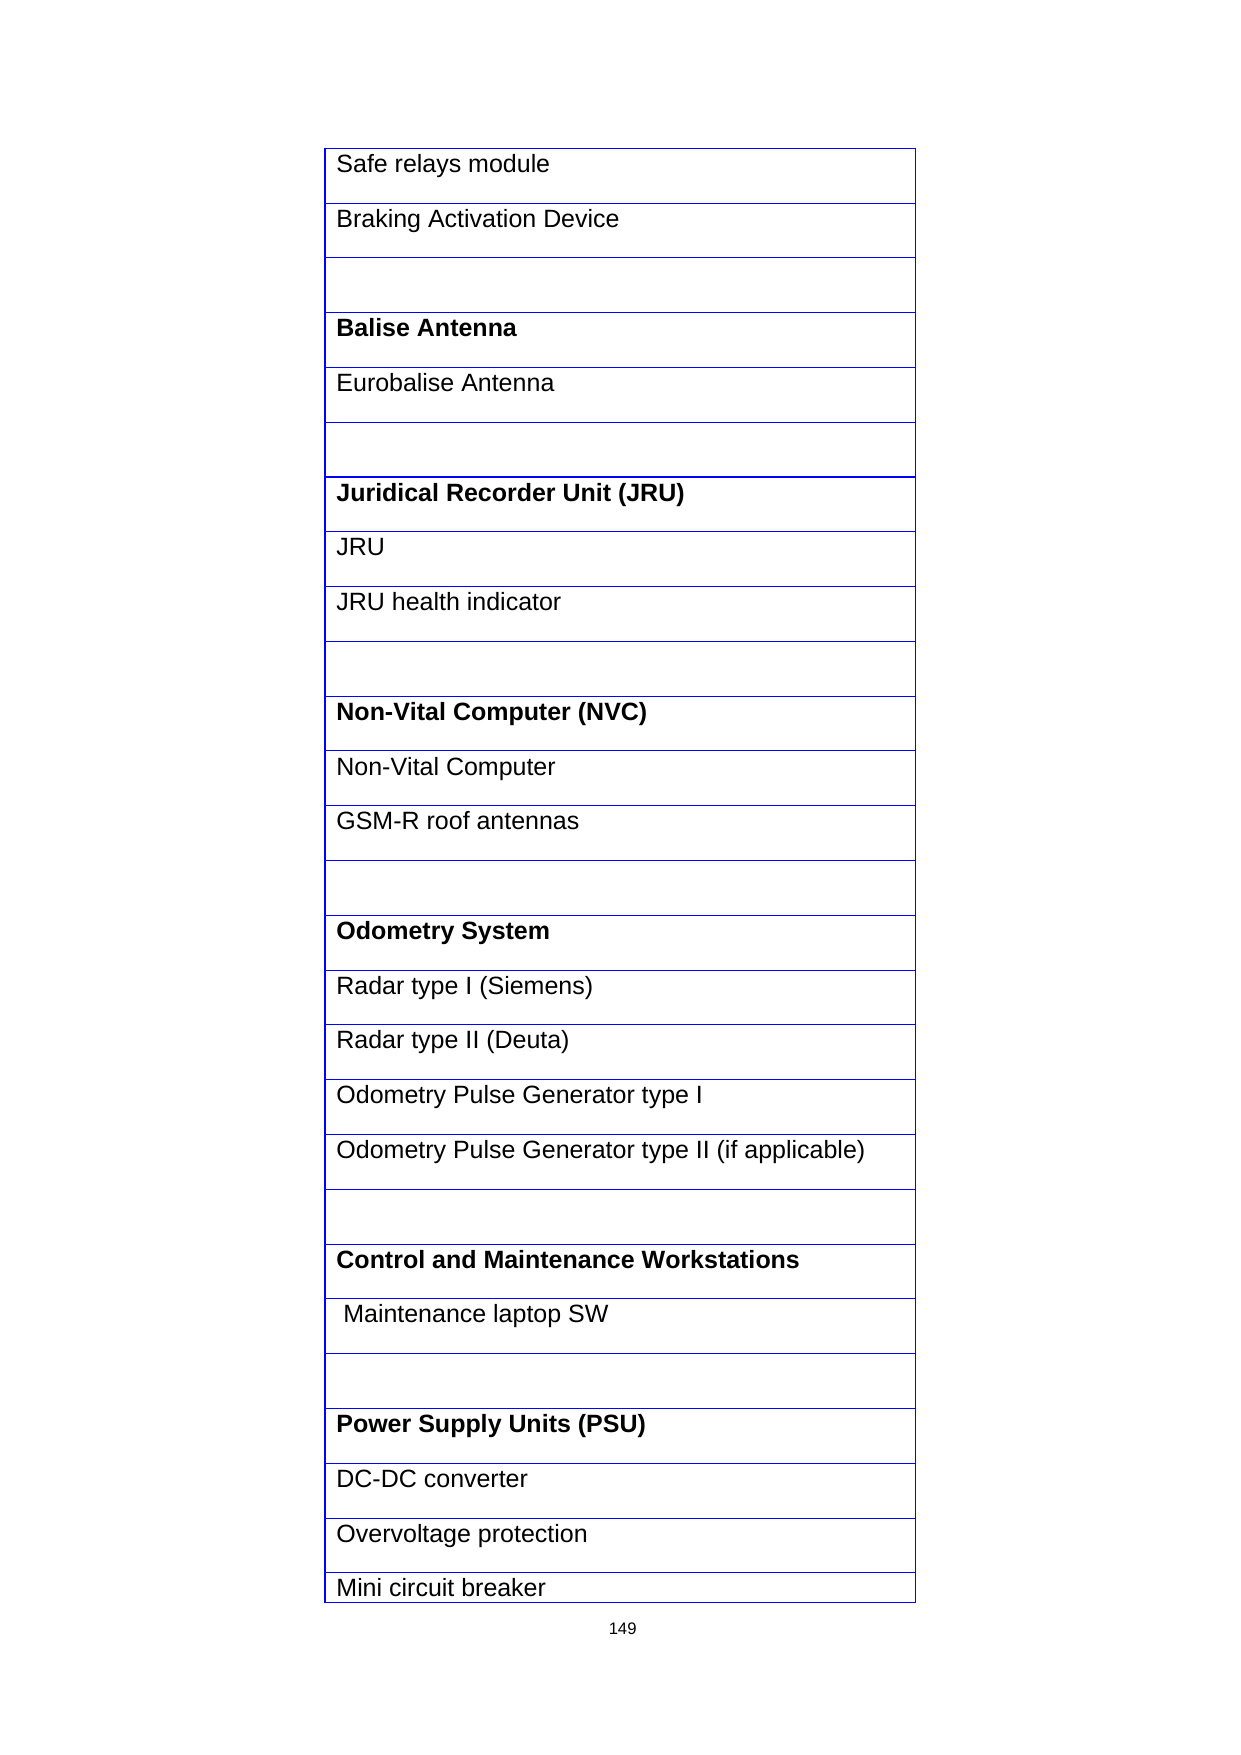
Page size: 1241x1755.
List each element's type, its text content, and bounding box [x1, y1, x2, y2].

table_cell Mini circuit breaker [326, 1573, 915, 1602]
table_cell [326, 861, 915, 915]
table_cell Juridical Recorder Unit (JRU) [326, 478, 915, 531]
table_cell Odometry Pulse Generator type I [326, 1080, 915, 1134]
table_cell Non-Vital Computer [326, 751, 915, 805]
table_cell [326, 423, 915, 476]
table_cell [326, 642, 915, 696]
table_cell [326, 1354, 915, 1408]
table_cell DC-DC converter [326, 1464, 915, 1517]
table_cell Radar type I (Siemens) [326, 971, 915, 1024]
table_cell [326, 258, 915, 312]
table_cell Eurobalise Antenna [326, 368, 915, 422]
table_cell Braking Activation Device [326, 204, 915, 257]
table_cell Overvoltage protection [326, 1519, 915, 1572]
table_cell Maintenance laptop SW [326, 1299, 915, 1353]
table_cell Control and Maintenance Workstations [326, 1245, 915, 1298]
table_cell GSM-R roof antennas [326, 806, 915, 860]
table_cell Safe relays module [326, 149, 915, 202]
table_cell Radar type II (Deuta) [326, 1025, 915, 1079]
table_cell Balise Antenna [326, 313, 915, 367]
table_cell JRU health indicator [326, 587, 915, 641]
table_cell Odometry Pulse Generator type II (if applicable) [326, 1135, 915, 1189]
table_cell Non-Vital Computer (NVC) [326, 697, 915, 750]
table_cell Odometry System [326, 916, 915, 969]
table_cell Power Supply Units (PSU) [326, 1409, 915, 1463]
table_cell [326, 1190, 915, 1243]
table_cell JRU [326, 532, 915, 586]
